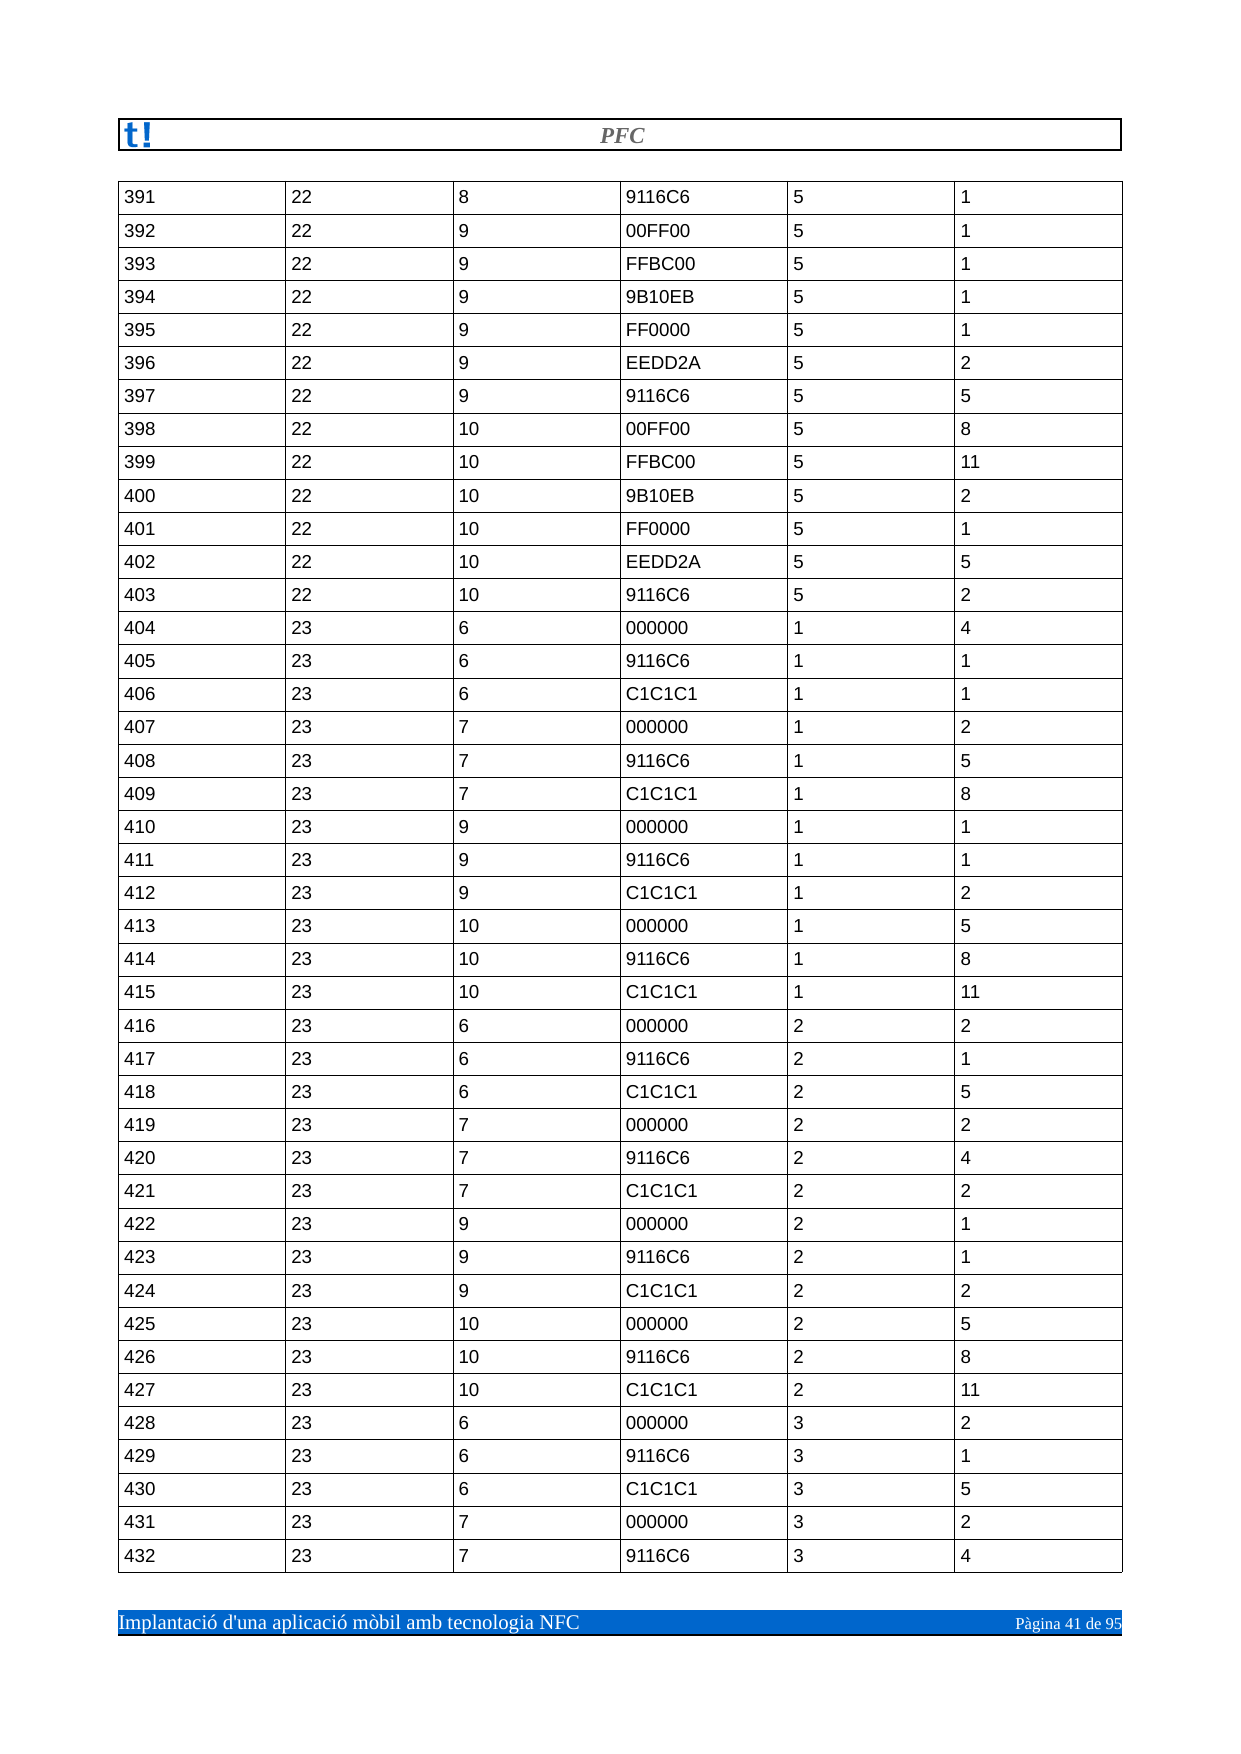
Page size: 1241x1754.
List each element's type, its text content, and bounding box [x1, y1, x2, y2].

table_cell 5 [788, 579, 954, 611]
table_cell 398 [119, 414, 285, 446]
table_cell 9 [454, 1209, 620, 1241]
table_cell 4 [955, 1142, 1122, 1174]
table_cell 22 [286, 182, 453, 214]
table_cell 10 [454, 579, 620, 611]
table_cell 420 [119, 1142, 285, 1174]
table_cell 1 [955, 811, 1122, 843]
table_cell 9116C6 [621, 645, 787, 677]
table_cell 2 [788, 1175, 954, 1207]
table_cell 2 [788, 1275, 954, 1307]
table_cell 000000 [621, 1109, 787, 1141]
table_cell 5 [788, 380, 954, 412]
table_cell 000000 [621, 811, 787, 843]
table_cell 000000 [621, 1507, 787, 1539]
table_cell 000000 [621, 1407, 787, 1439]
table_cell 23 [286, 1474, 453, 1506]
table_cell 23 [286, 1209, 453, 1241]
table_cell 8 [955, 414, 1122, 446]
table_cell 5 [955, 910, 1122, 942]
table_cell FF0000 [621, 513, 787, 545]
table_cell 432 [119, 1540, 285, 1572]
table_cell 23 [286, 944, 453, 976]
table_cell 22 [286, 347, 453, 379]
table_cell 409 [119, 778, 285, 810]
table_cell 2 [788, 1010, 954, 1042]
table_cell 2 [788, 1374, 954, 1406]
table_cell 10 [454, 944, 620, 976]
table_cell 399 [119, 447, 285, 479]
table_cell 396 [119, 347, 285, 379]
table_cell 2 [788, 1076, 954, 1108]
table_cell 22 [286, 447, 453, 479]
table_cell 1 [955, 281, 1122, 313]
table_cell 419 [119, 1109, 285, 1141]
table_cell 22 [286, 248, 453, 280]
table_cell 23 [286, 1507, 453, 1539]
table_cell 415 [119, 977, 285, 1009]
table_cell 9 [454, 248, 620, 280]
table_cell FFBC00 [621, 447, 787, 479]
table_cell 416 [119, 1010, 285, 1042]
table_cell 2 [955, 1109, 1122, 1141]
table_cell 5 [788, 414, 954, 446]
table_cell 1 [955, 182, 1122, 214]
table_cell 9116C6 [621, 1540, 787, 1572]
table_cell 2 [955, 877, 1122, 909]
table_cell 1 [955, 314, 1122, 346]
table_cell 8 [955, 1341, 1122, 1373]
table_cell 5 [788, 215, 954, 247]
table_cell 1 [955, 679, 1122, 711]
table_cell 423 [119, 1242, 285, 1274]
table_cell 6 [454, 1043, 620, 1075]
table_cell 23 [286, 1109, 453, 1141]
table_cell 1 [955, 513, 1122, 545]
table_cell 406 [119, 679, 285, 711]
table_cell 10 [454, 546, 620, 578]
table_cell 418 [119, 1076, 285, 1108]
table_cell 10 [454, 513, 620, 545]
picture [123, 121, 151, 148]
table_cell 402 [119, 546, 285, 578]
table_cell 2 [955, 1407, 1122, 1439]
table_cell 000000 [621, 1209, 787, 1241]
table_cell 23 [286, 1043, 453, 1075]
table_cell 6 [454, 1474, 620, 1506]
table_cell 23 [286, 712, 453, 744]
table_cell 23 [286, 811, 453, 843]
table_cell 23 [286, 1175, 453, 1207]
table_cell 431 [119, 1507, 285, 1539]
table_cell 429 [119, 1440, 285, 1472]
table_cell 22 [286, 281, 453, 313]
table_cell C1C1C1 [621, 1275, 787, 1307]
table_cell 9 [454, 811, 620, 843]
table_cell 22 [286, 414, 453, 446]
table_cell 422 [119, 1209, 285, 1241]
table_cell C1C1C1 [621, 877, 787, 909]
table_cell 411 [119, 844, 285, 876]
table_cell 10 [454, 447, 620, 479]
table_cell 410 [119, 811, 285, 843]
table_cell 6 [454, 1076, 620, 1108]
table_cell 2 [788, 1308, 954, 1340]
table_cell 413 [119, 910, 285, 942]
table_cell 2 [955, 712, 1122, 744]
table_cell 1 [788, 645, 954, 677]
table_cell 7 [454, 1507, 620, 1539]
table_cell 23 [286, 745, 453, 777]
table_cell 9116C6 [621, 1341, 787, 1373]
table_cell 5 [788, 513, 954, 545]
table_cell 23 [286, 1275, 453, 1307]
table_cell FFBC00 [621, 248, 787, 280]
table_cell 9 [454, 215, 620, 247]
table_cell 10 [454, 977, 620, 1009]
table_cell 403 [119, 579, 285, 611]
table_cell 9116C6 [621, 1142, 787, 1174]
table_cell 9 [454, 877, 620, 909]
table_cell 7 [454, 745, 620, 777]
table_cell 424 [119, 1275, 285, 1307]
table_cell 1 [955, 215, 1122, 247]
table_cell 9 [454, 281, 620, 313]
table_cell 421 [119, 1175, 285, 1207]
table_cell 2 [955, 1507, 1122, 1539]
table_cell 395 [119, 314, 285, 346]
table_cell 000000 [621, 712, 787, 744]
table_cell 6 [454, 1440, 620, 1472]
table_cell 3 [788, 1440, 954, 1472]
table_cell 417 [119, 1043, 285, 1075]
table_cell 9116C6 [621, 1242, 787, 1274]
table_cell 22 [286, 314, 453, 346]
table_cell 1 [788, 977, 954, 1009]
table_cell 397 [119, 380, 285, 412]
table_cell 10 [454, 480, 620, 512]
table_cell 428 [119, 1407, 285, 1439]
table_cell 9116C6 [621, 579, 787, 611]
table_cell 2 [788, 1242, 954, 1274]
table_cell 23 [286, 844, 453, 876]
table_cell 23 [286, 612, 453, 644]
table_cell 430 [119, 1474, 285, 1506]
table_cell 3 [788, 1507, 954, 1539]
table_cell 5 [788, 281, 954, 313]
table_cell 1 [788, 612, 954, 644]
table_cell 2 [788, 1109, 954, 1141]
table_cell 10 [454, 1341, 620, 1373]
table_cell 9116C6 [621, 844, 787, 876]
table_cell 6 [454, 1407, 620, 1439]
table_cell 22 [286, 579, 453, 611]
table_cell 23 [286, 679, 453, 711]
table_cell 1 [955, 1440, 1122, 1472]
table_cell 407 [119, 712, 285, 744]
table_cell C1C1C1 [621, 1374, 787, 1406]
table_cell 3 [788, 1474, 954, 1506]
table_cell 1 [955, 1209, 1122, 1241]
table_cell 391 [119, 182, 285, 214]
table_cell 426 [119, 1341, 285, 1373]
table_cell 000000 [621, 1308, 787, 1340]
table_cell 5 [788, 314, 954, 346]
table_cell 5 [955, 1076, 1122, 1108]
table_cell EEDD2A [621, 546, 787, 578]
table_cell 1 [788, 844, 954, 876]
table_cell 2 [788, 1341, 954, 1373]
table_cell 2 [955, 1010, 1122, 1042]
table_cell 5 [955, 380, 1122, 412]
table_cell 9116C6 [621, 944, 787, 976]
table_cell 1 [788, 877, 954, 909]
table_cell 22 [286, 380, 453, 412]
table_cell 9 [454, 844, 620, 876]
table_cell 9116C6 [621, 1440, 787, 1472]
table_cell 23 [286, 1242, 453, 1274]
table_cell 392 [119, 215, 285, 247]
table_cell 1 [788, 944, 954, 976]
table_cell 7 [454, 712, 620, 744]
table_cell 000000 [621, 1010, 787, 1042]
table_cell 22 [286, 480, 453, 512]
table_cell 9 [454, 347, 620, 379]
table_cell 5 [955, 1474, 1122, 1506]
table_cell 2 [955, 579, 1122, 611]
table_cell 5 [788, 480, 954, 512]
table_cell 8 [454, 182, 620, 214]
table_cell 11 [955, 447, 1122, 479]
table_cell 1 [788, 712, 954, 744]
table_cell 394 [119, 281, 285, 313]
table_cell 3 [788, 1407, 954, 1439]
table_cell 4 [955, 612, 1122, 644]
table_cell C1C1C1 [621, 1175, 787, 1207]
table_cell 11 [955, 1374, 1122, 1406]
table_cell 404 [119, 612, 285, 644]
table_cell 427 [119, 1374, 285, 1406]
table_cell 6 [454, 645, 620, 677]
table_cell 1 [788, 811, 954, 843]
table_cell 000000 [621, 910, 787, 942]
table_cell 393 [119, 248, 285, 280]
table_cell 5 [788, 447, 954, 479]
table_cell 23 [286, 910, 453, 942]
table_cell 23 [286, 1010, 453, 1042]
table_cell 401 [119, 513, 285, 545]
table_cell 2 [955, 1175, 1122, 1207]
table_cell 1 [788, 679, 954, 711]
table_cell C1C1C1 [621, 778, 787, 810]
table_cell 7 [454, 1540, 620, 1572]
table_cell 23 [286, 645, 453, 677]
table_cell 22 [286, 215, 453, 247]
table_cell 10 [454, 910, 620, 942]
table_cell 23 [286, 877, 453, 909]
table_cell 6 [454, 1010, 620, 1042]
table_cell 9116C6 [621, 745, 787, 777]
table_cell 5 [788, 182, 954, 214]
table_cell 00FF00 [621, 215, 787, 247]
table_cell C1C1C1 [621, 679, 787, 711]
table_cell 7 [454, 778, 620, 810]
table_cell 23 [286, 1407, 453, 1439]
table_cell 5 [955, 546, 1122, 578]
table_cell 9B10EB [621, 281, 787, 313]
table_cell 23 [286, 1440, 453, 1472]
table_cell 10 [454, 1308, 620, 1340]
table_cell 23 [286, 1540, 453, 1572]
table_cell 425 [119, 1308, 285, 1340]
table_cell 2 [955, 1275, 1122, 1307]
table_cell 1 [955, 1043, 1122, 1075]
table_cell 2 [788, 1043, 954, 1075]
table_cell 1 [955, 1242, 1122, 1274]
table_cell 9116C6 [621, 1043, 787, 1075]
table_cell 8 [955, 778, 1122, 810]
table_cell 00FF00 [621, 414, 787, 446]
table_cell 1 [955, 248, 1122, 280]
table_cell 23 [286, 1374, 453, 1406]
table_cell 5 [788, 546, 954, 578]
table_cell 5 [788, 248, 954, 280]
table_cell 400 [119, 480, 285, 512]
table_cell 4 [955, 1540, 1122, 1572]
table_cell 5 [788, 347, 954, 379]
table_cell 405 [119, 645, 285, 677]
table_cell 9 [454, 314, 620, 346]
table_cell 23 [286, 1142, 453, 1174]
table_cell 1 [955, 645, 1122, 677]
table_cell 1 [788, 745, 954, 777]
table_cell 11 [955, 977, 1122, 1009]
table_cell C1C1C1 [621, 1076, 787, 1108]
table_cell 414 [119, 944, 285, 976]
table_cell 2 [955, 480, 1122, 512]
table_cell 7 [454, 1142, 620, 1174]
table_cell C1C1C1 [621, 1474, 787, 1506]
table_cell 9 [454, 380, 620, 412]
table_cell 9 [454, 1242, 620, 1274]
table_cell 7 [454, 1175, 620, 1207]
table_cell 2 [788, 1209, 954, 1241]
table_cell 9116C6 [621, 380, 787, 412]
table_cell 8 [955, 944, 1122, 976]
table_cell 1 [788, 778, 954, 810]
table_cell 2 [788, 1142, 954, 1174]
table_cell 000000 [621, 612, 787, 644]
table_cell 23 [286, 1076, 453, 1108]
table_cell 22 [286, 513, 453, 545]
table_cell 9B10EB [621, 480, 787, 512]
table_cell 5 [955, 745, 1122, 777]
table_cell 9116C6 [621, 182, 787, 214]
table_cell EEDD2A [621, 347, 787, 379]
table_cell 7 [454, 1109, 620, 1141]
table_cell 10 [454, 414, 620, 446]
table_cell 22 [286, 546, 453, 578]
table_cell 6 [454, 679, 620, 711]
table_cell 6 [454, 612, 620, 644]
table_cell 408 [119, 745, 285, 777]
table_cell FF0000 [621, 314, 787, 346]
table_cell 23 [286, 977, 453, 1009]
table_cell 2 [955, 347, 1122, 379]
table_cell 9 [454, 1275, 620, 1307]
table_cell 23 [286, 1341, 453, 1373]
table_cell C1C1C1 [621, 977, 787, 1009]
table_cell 412 [119, 877, 285, 909]
table_cell 5 [955, 1308, 1122, 1340]
table_cell 23 [286, 778, 453, 810]
table_cell 1 [788, 910, 954, 942]
table_cell 1 [955, 844, 1122, 876]
table_cell 3 [788, 1540, 954, 1572]
table_cell 23 [286, 1308, 453, 1340]
table_cell 10 [454, 1374, 620, 1406]
